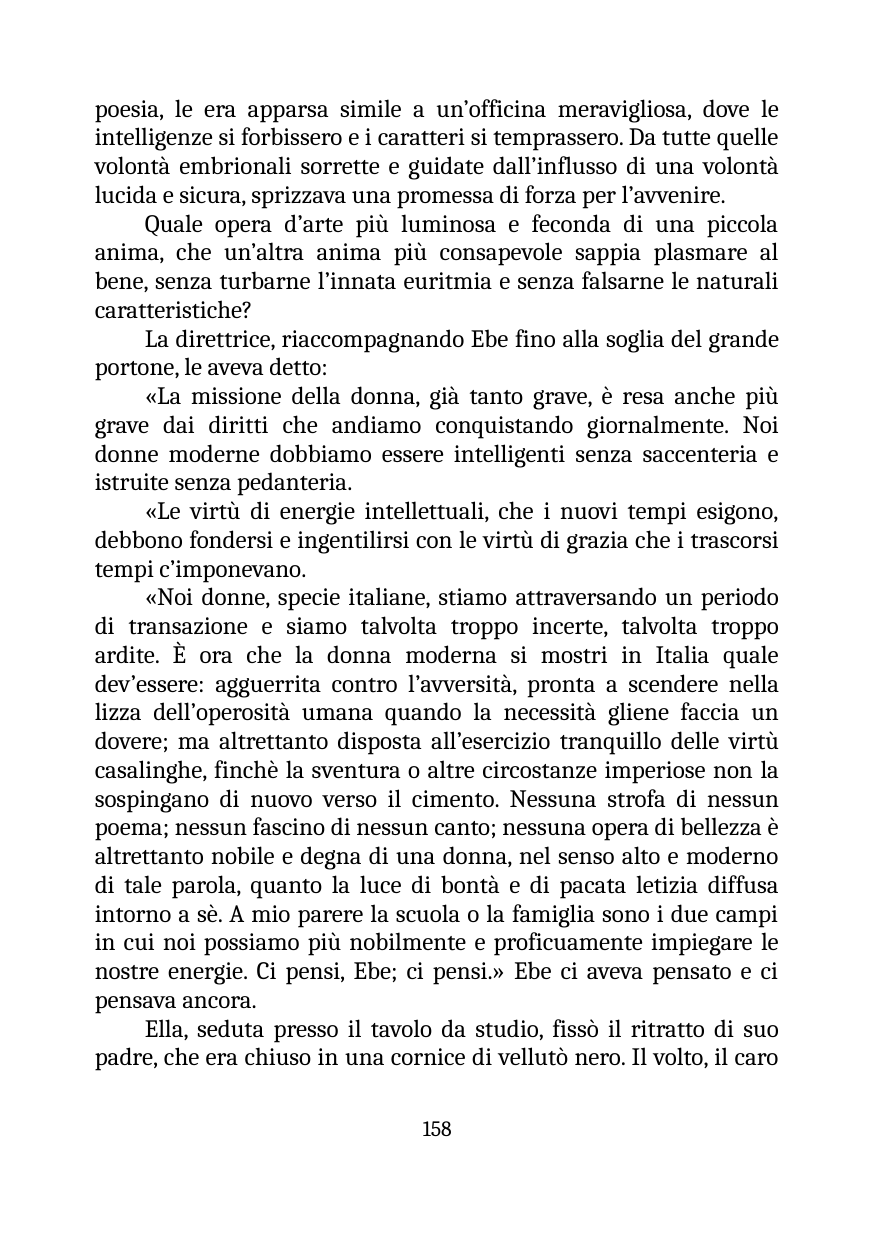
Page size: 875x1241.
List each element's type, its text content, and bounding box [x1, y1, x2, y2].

text «Le virtù di energie intellettuali, che i nuovi tempi esigono, debbono fondersi e ingentilirsi con le virtù di grazia che i trascorsi tempi c’imponevano. [94, 497, 779, 583]
text poesia, le era apparsa simile a un’officina meravigliosa, dove le intelligenze si forbissero e i caratteri si temprassero. Da tutte quelle volontà embrionali sorrette e guidate dall’influsso di una volontà lucida e sicura, sprizzava una promessa di forza per l’avvenire. [94, 94, 779, 209]
text Ella, seduta presso il tavolo da studio, fissò il ritratto di suo padre, che era chiuso in una cornice di vellutò nero. Il volto, il caro [94, 1014, 779, 1072]
text Quale opera d’arte più luminosa e feconda di una piccola anima, che un’altra anima più consapevole sappia plasmare al bene, senza turbarne l’innata euritmia e senza falsarne le naturali caratteristiche? [94, 209, 779, 324]
text «La missione della donna, già tanto grave, è resa anche più grave dai diritti che andiamo conquistando giornalmente. Noi donne moderne dobbiamo essere intelligenti senza saccenteria e istruite senza pedanteria. [94, 382, 779, 497]
text «Noi donne, specie italiane, stiamo attraversando un periodo di transazione e siamo talvolta troppo incerte, talvolta troppo ardite. È ora che la donna moderna si mostri in Italia quale dev’essere: agguerrita contro l’avversità, pronta a scendere nella lizza dell’operosità umana quando la necessità gliene faccia un dovere; ma altrettanto disposta all’esercizio tranquillo delle virtù casalinghe, finchè la sventura o altre circostanze imperiose non la sospingano di nuovo verso il cimento. Nessuna strofa di nessun poema; nessun fascino di nessun canto; nessuna opera di bellezza è altrettanto nobile e degna di una donna, nel senso alto e moderno di tale parola, quanto la luce di bontà e di pacata letizia diffusa intorno a sè. A mio parere la scuola o la famiglia sono i due campi in cui noi possiamo più nobilmente e proficuamente impiegare le nostre energie. Ci pensi, Ebe; ci pensi.» Ebe ci aveva pensato e ci pensava ancora. [94, 583, 779, 1014]
text La direttrice, riaccompagnando Ebe fino alla soglia del grande portone, le aveva detto: [94, 324, 779, 382]
